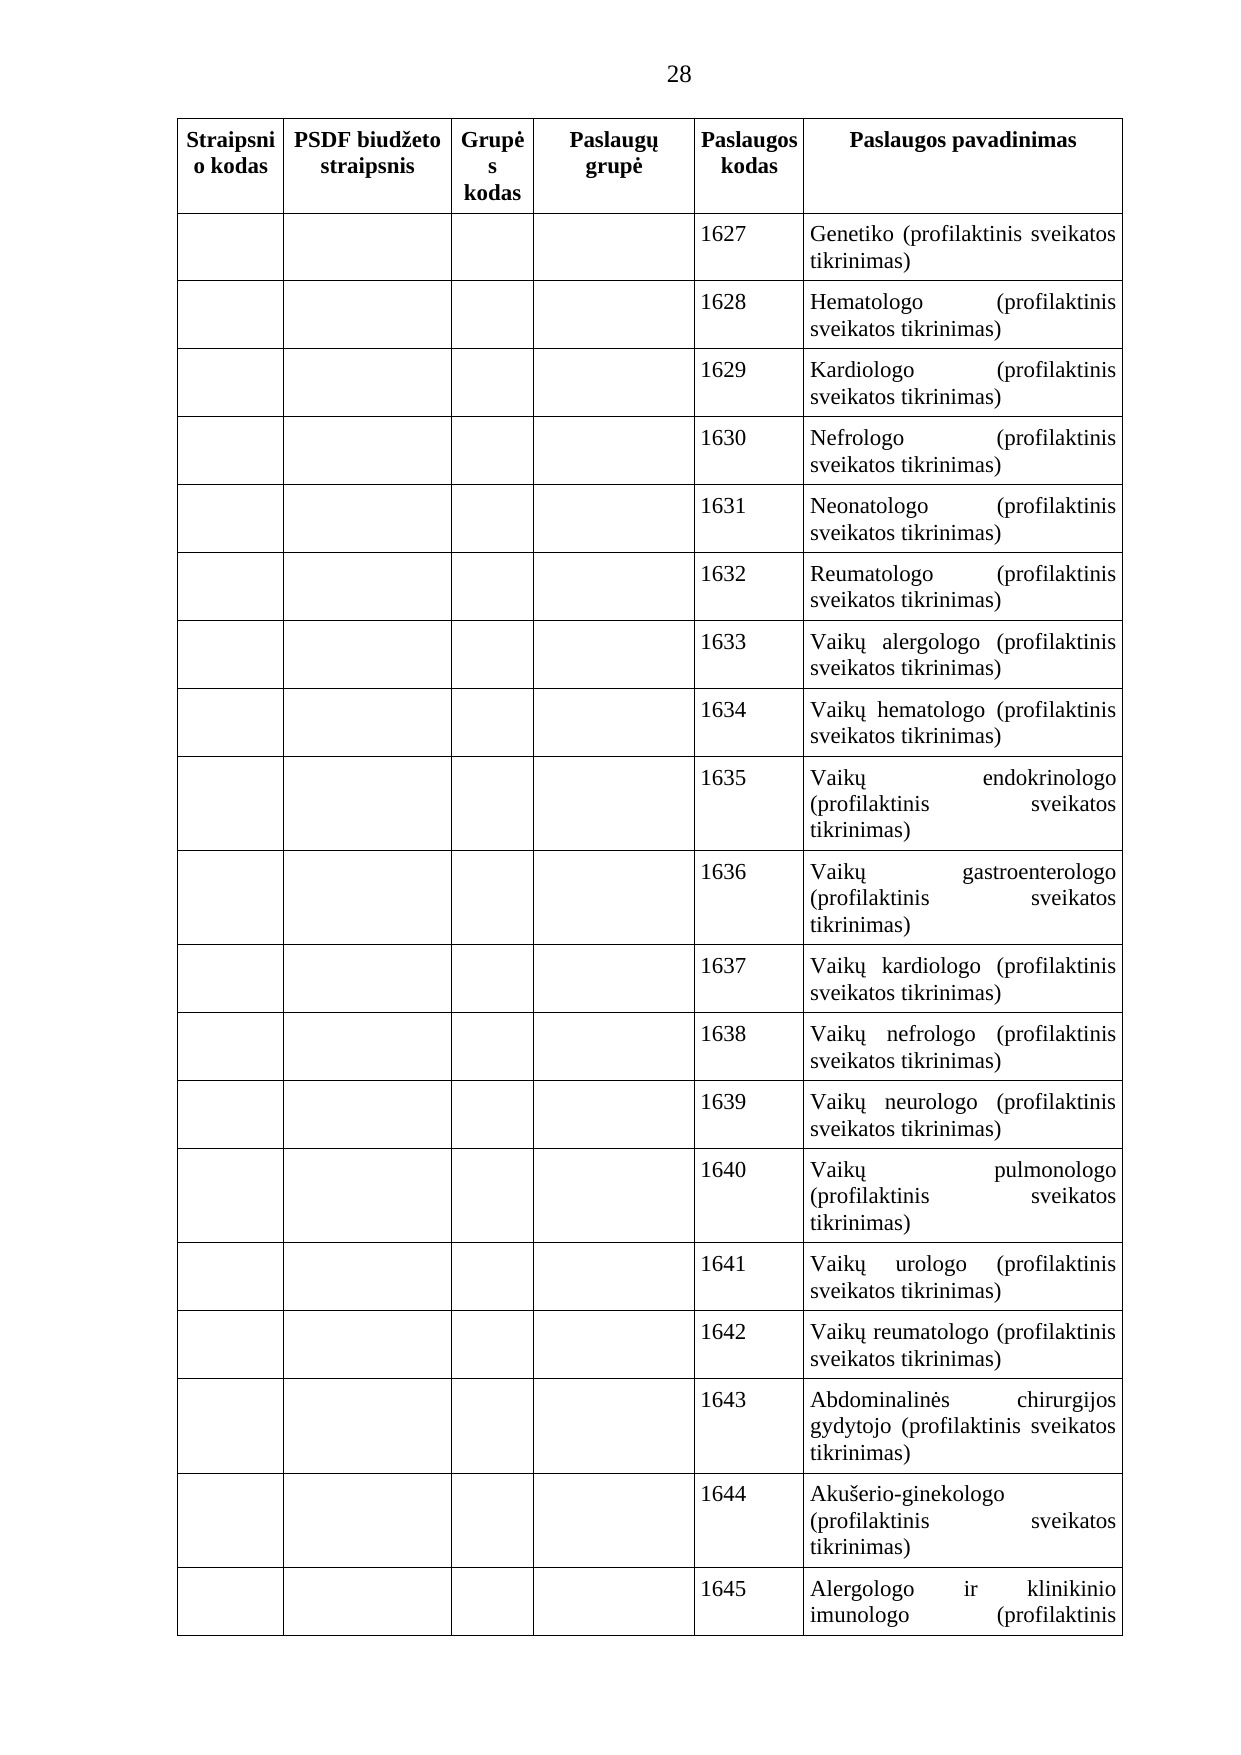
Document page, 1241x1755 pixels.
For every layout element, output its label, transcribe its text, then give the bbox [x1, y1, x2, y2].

table_cell [178, 1081, 283, 1148]
table_cell [284, 1013, 451, 1080]
table_cell Vaikų nefrologo (profilaktinis sveikatos tikrinimas) [804, 1013, 1122, 1080]
table_cell [534, 1243, 694, 1310]
table_cell 1641 [695, 1243, 803, 1310]
table_cell Akušerio-ginekologo (profilaktinis sveikatos tikrinimas) [804, 1474, 1122, 1567]
table_cell 1643 [695, 1379, 803, 1472]
table_cell 1639 [695, 1081, 803, 1148]
table_cell [284, 1243, 451, 1310]
table_cell [178, 945, 283, 1012]
table_cell [534, 621, 694, 688]
table_cell Vaikų reumatologo (profilaktinis sveikatos tikrinimas) [804, 1311, 1122, 1378]
table_cell 1627 [695, 214, 803, 280]
table_cell [534, 349, 694, 416]
table_cell [452, 851, 533, 944]
table_cell [284, 1149, 451, 1242]
table_cell Kardiologo (profilaktinis sveikatos tikrinimas) [804, 349, 1122, 416]
table_cell Alergologo ir klinikinio imunologo (profilaktinis [804, 1568, 1122, 1634]
table_cell [284, 1568, 451, 1634]
table_cell [284, 485, 451, 552]
table_cell [178, 1379, 283, 1472]
table_cell [178, 1013, 283, 1080]
table_cell [284, 553, 451, 620]
table_cell [284, 1379, 451, 1472]
table_cell [178, 214, 283, 280]
table_cell 1628 [695, 281, 803, 348]
table_cell Genetiko (profilaktinis sveikatos tikrinimas) [804, 214, 1122, 280]
table_cell [534, 945, 694, 1012]
table_cell Reumatologo (profilaktinis sveikatos tikrinimas) [804, 553, 1122, 620]
table_cell 1637 [695, 945, 803, 1012]
table_cell [178, 757, 283, 850]
table_cell [452, 1568, 533, 1634]
table_cell Vaikų alergologo (profilaktinis sveikatos tikrinimas) [804, 621, 1122, 688]
table_cell [178, 1568, 283, 1634]
table_cell [284, 281, 451, 348]
table_cell [534, 1568, 694, 1634]
table_header PSDF biudžeto straipsnis [284, 119, 451, 212]
table_header Grupės kodas [452, 119, 533, 212]
table_cell [284, 851, 451, 944]
table_cell [534, 1379, 694, 1472]
table_cell [452, 1013, 533, 1080]
table_cell [452, 1149, 533, 1242]
table_cell [534, 689, 694, 756]
table_cell [178, 281, 283, 348]
table_cell [452, 757, 533, 850]
table_cell 1642 [695, 1311, 803, 1378]
table_cell [452, 214, 533, 280]
table_cell [452, 417, 533, 484]
table_header Paslaugos pavadinimas [804, 119, 1122, 212]
table_cell [534, 485, 694, 552]
table_cell [284, 1311, 451, 1378]
table_cell [534, 417, 694, 484]
table_cell [452, 1081, 533, 1148]
table_cell [178, 485, 283, 552]
table_cell [284, 621, 451, 688]
table_cell [178, 1474, 283, 1567]
table_cell [534, 1081, 694, 1148]
table_cell Vaikų gastroenterologo (profilaktinis sveikatos tikrinimas) [804, 851, 1122, 944]
table_cell 1644 [695, 1474, 803, 1567]
table_cell Nefrologo (profilaktinis sveikatos tikrinimas) [804, 417, 1122, 484]
table_cell [452, 1379, 533, 1472]
table_cell [452, 621, 533, 688]
table_cell 1633 [695, 621, 803, 688]
table_cell [534, 757, 694, 850]
table_cell [534, 1311, 694, 1378]
table_cell [452, 1243, 533, 1310]
table_cell [178, 851, 283, 944]
table_cell [178, 1243, 283, 1310]
table_cell [178, 689, 283, 756]
table_cell [534, 553, 694, 620]
table_cell Vaikų urologo (profilaktinis sveikatos tikrinimas) [804, 1243, 1122, 1310]
table_cell 1630 [695, 417, 803, 484]
table_header Paslaugos kodas [695, 119, 803, 212]
table_cell [534, 1149, 694, 1242]
table_cell [452, 281, 533, 348]
table_header Straipsnio kodas [178, 119, 283, 212]
table_cell 1640 [695, 1149, 803, 1242]
table_cell [178, 1311, 283, 1378]
table_cell [452, 1311, 533, 1378]
table_cell 1634 [695, 689, 803, 756]
table_cell [534, 1474, 694, 1567]
table_cell [284, 689, 451, 756]
table_cell Vaikų neurologo (profilaktinis sveikatos tikrinimas) [804, 1081, 1122, 1148]
table_cell [178, 621, 283, 688]
table_cell 1638 [695, 1013, 803, 1080]
table_cell [178, 1149, 283, 1242]
table_header Paslaugų grupė [534, 119, 694, 212]
table_cell [534, 281, 694, 348]
table_cell [452, 945, 533, 1012]
table_cell [452, 485, 533, 552]
table_cell [452, 349, 533, 416]
table_cell [284, 1081, 451, 1148]
table_cell [284, 1474, 451, 1567]
table_cell [534, 851, 694, 944]
table_cell Vaikų kardiologo (profilaktinis sveikatos tikrinimas) [804, 945, 1122, 1012]
table_cell [284, 417, 451, 484]
table_cell Vaikų pulmonologo (profilaktinis sveikatos tikrinimas) [804, 1149, 1122, 1242]
table_cell Neonatologo (profilaktinis sveikatos tikrinimas) [804, 485, 1122, 552]
table_cell Vaikų hematologo (profilaktinis sveikatos tikrinimas) [804, 689, 1122, 756]
table_cell [534, 1013, 694, 1080]
table_cell [284, 757, 451, 850]
table_cell 1636 [695, 851, 803, 944]
table_cell [178, 417, 283, 484]
table_cell 1629 [695, 349, 803, 416]
table_cell Hematologo (profilaktinis sveikatos tikrinimas) [804, 281, 1122, 348]
table_cell [452, 553, 533, 620]
table_cell [178, 349, 283, 416]
table_cell [452, 1474, 533, 1567]
table_cell 1635 [695, 757, 803, 850]
table_cell [284, 945, 451, 1012]
table_cell [452, 689, 533, 756]
table_cell Abdominalinės chirurgijos gydytojo (profilaktinis sveikatos tikrinimas) [804, 1379, 1122, 1472]
table_cell [284, 349, 451, 416]
table_cell [284, 214, 451, 280]
table_cell Vaikų endokrinologo (profilaktinis sveikatos tikrinimas) [804, 757, 1122, 850]
table_cell 1645 [695, 1568, 803, 1634]
table_cell 1631 [695, 485, 803, 552]
table_cell [534, 214, 694, 280]
table_cell [178, 553, 283, 620]
table_cell 1632 [695, 553, 803, 620]
